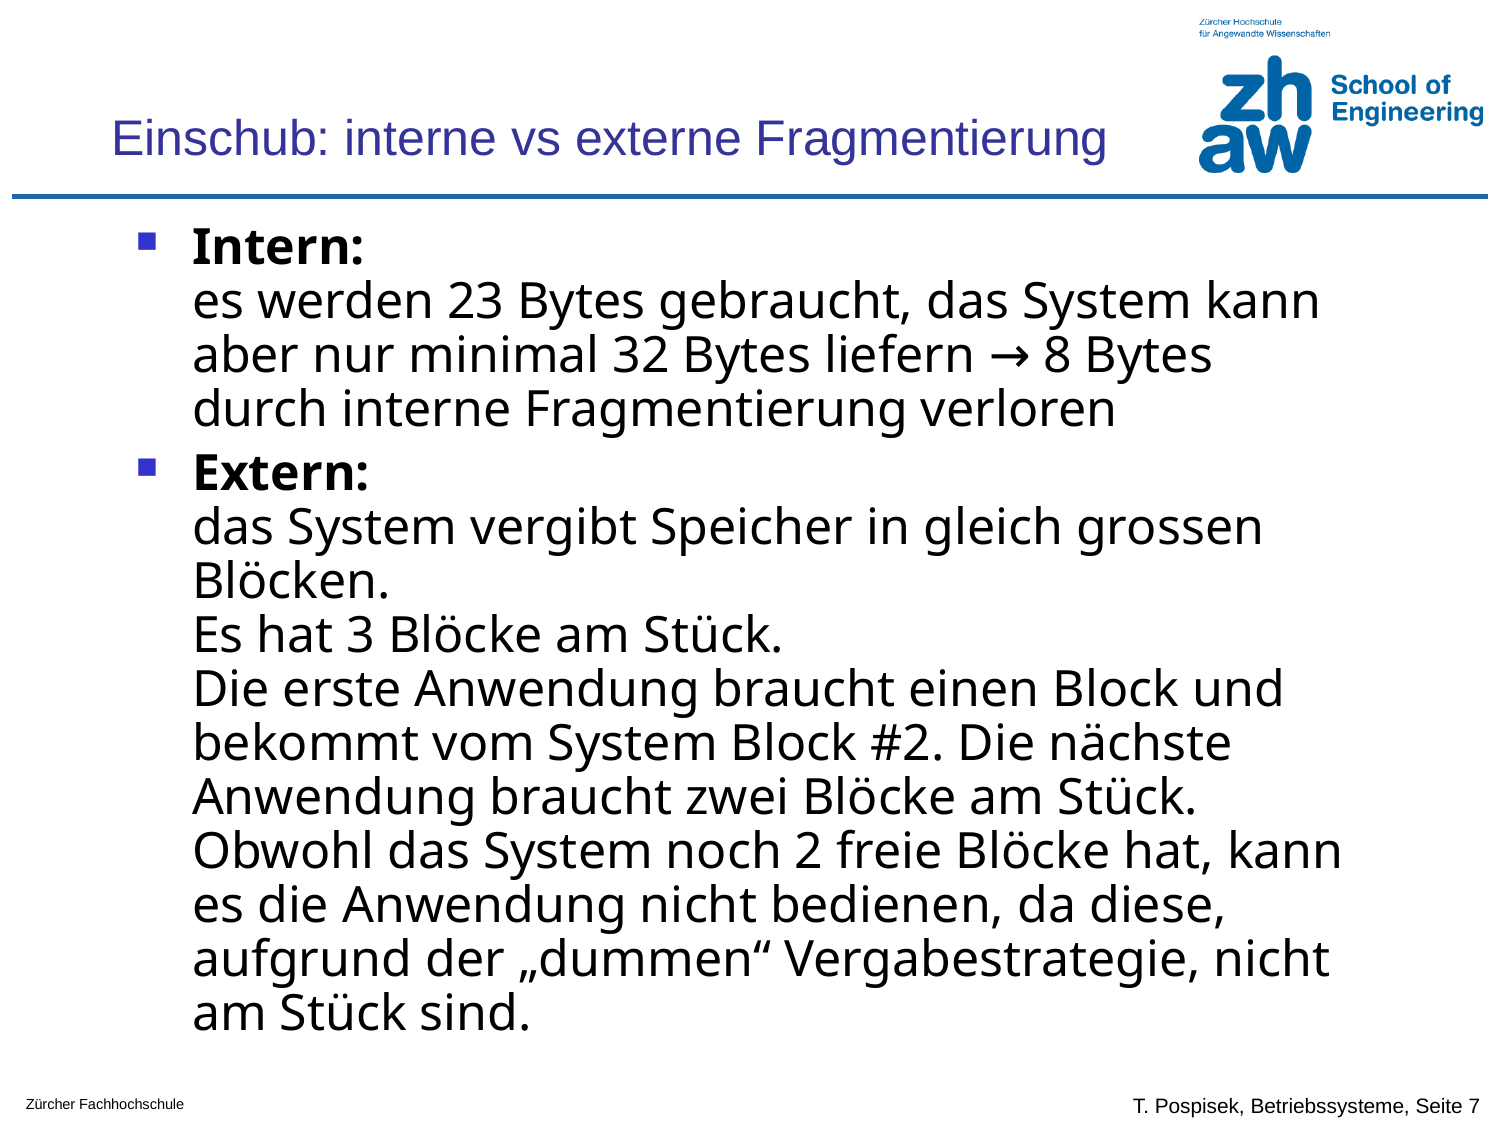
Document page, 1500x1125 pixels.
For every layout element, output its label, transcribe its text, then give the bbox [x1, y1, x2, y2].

list Intern: es werden 23 Bytes gebraucht, das System kann aber nur minimal 32 Bytes liefern → 8 Bytes durch interne Fragmentierung verloren Extern: das System vergibt Speicher in gleich grossen Blöcken. Es hat 3 Blöcke am Stück. Die erste Anwendung braucht einen Block und bekommt vom System Block #2. Die nächste Anwendung braucht zwei Blöcke am Stück. Obwohl das System noch 2 freie Blöcke hat, kann es die Anwendung nicht bedienen, da diese, aufgrund der „dummen“ Vergabestrategie, nicht am Stück sind. [120, 214, 1375, 1002]
picture [1199, 19, 1483, 173]
title Einschub: interne vs externe Fragmentierung [96, 60, 1146, 173]
